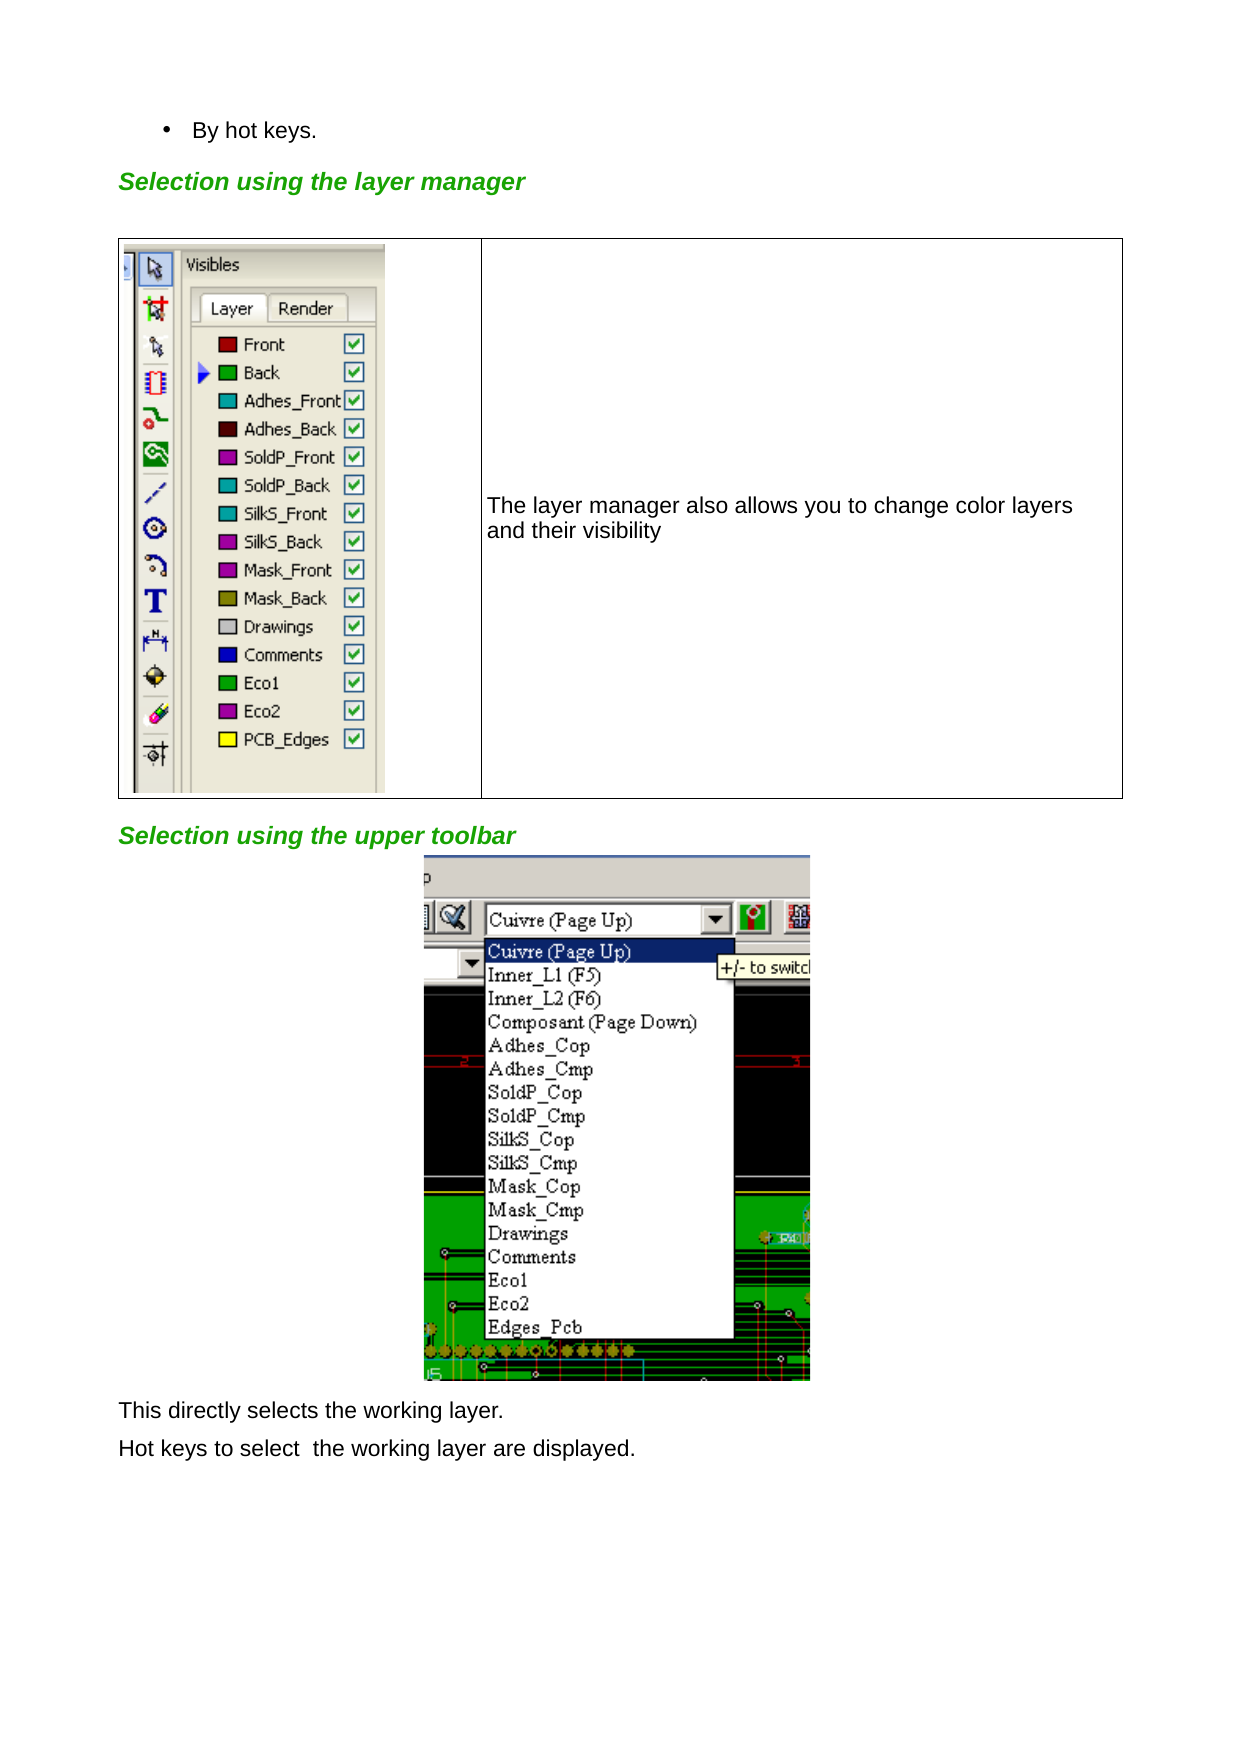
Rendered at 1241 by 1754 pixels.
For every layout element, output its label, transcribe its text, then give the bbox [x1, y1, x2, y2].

picture [123, 244, 385, 793]
list By hot keys. [162, 118, 1122, 144]
table_header The layer manager also allows you to change color layers and their visibility [482, 239, 1122, 798]
subtitle Selection using the upper toolbar [118, 821, 1122, 849]
picture [423, 855, 811, 1381]
subtitle Selection using the layer manager [118, 167, 1122, 195]
table_header [119, 239, 481, 798]
text Hot keys to select the working layer are displayed. [118, 1436, 1122, 1461]
text This directly selects the working layer. [118, 1398, 1122, 1423]
